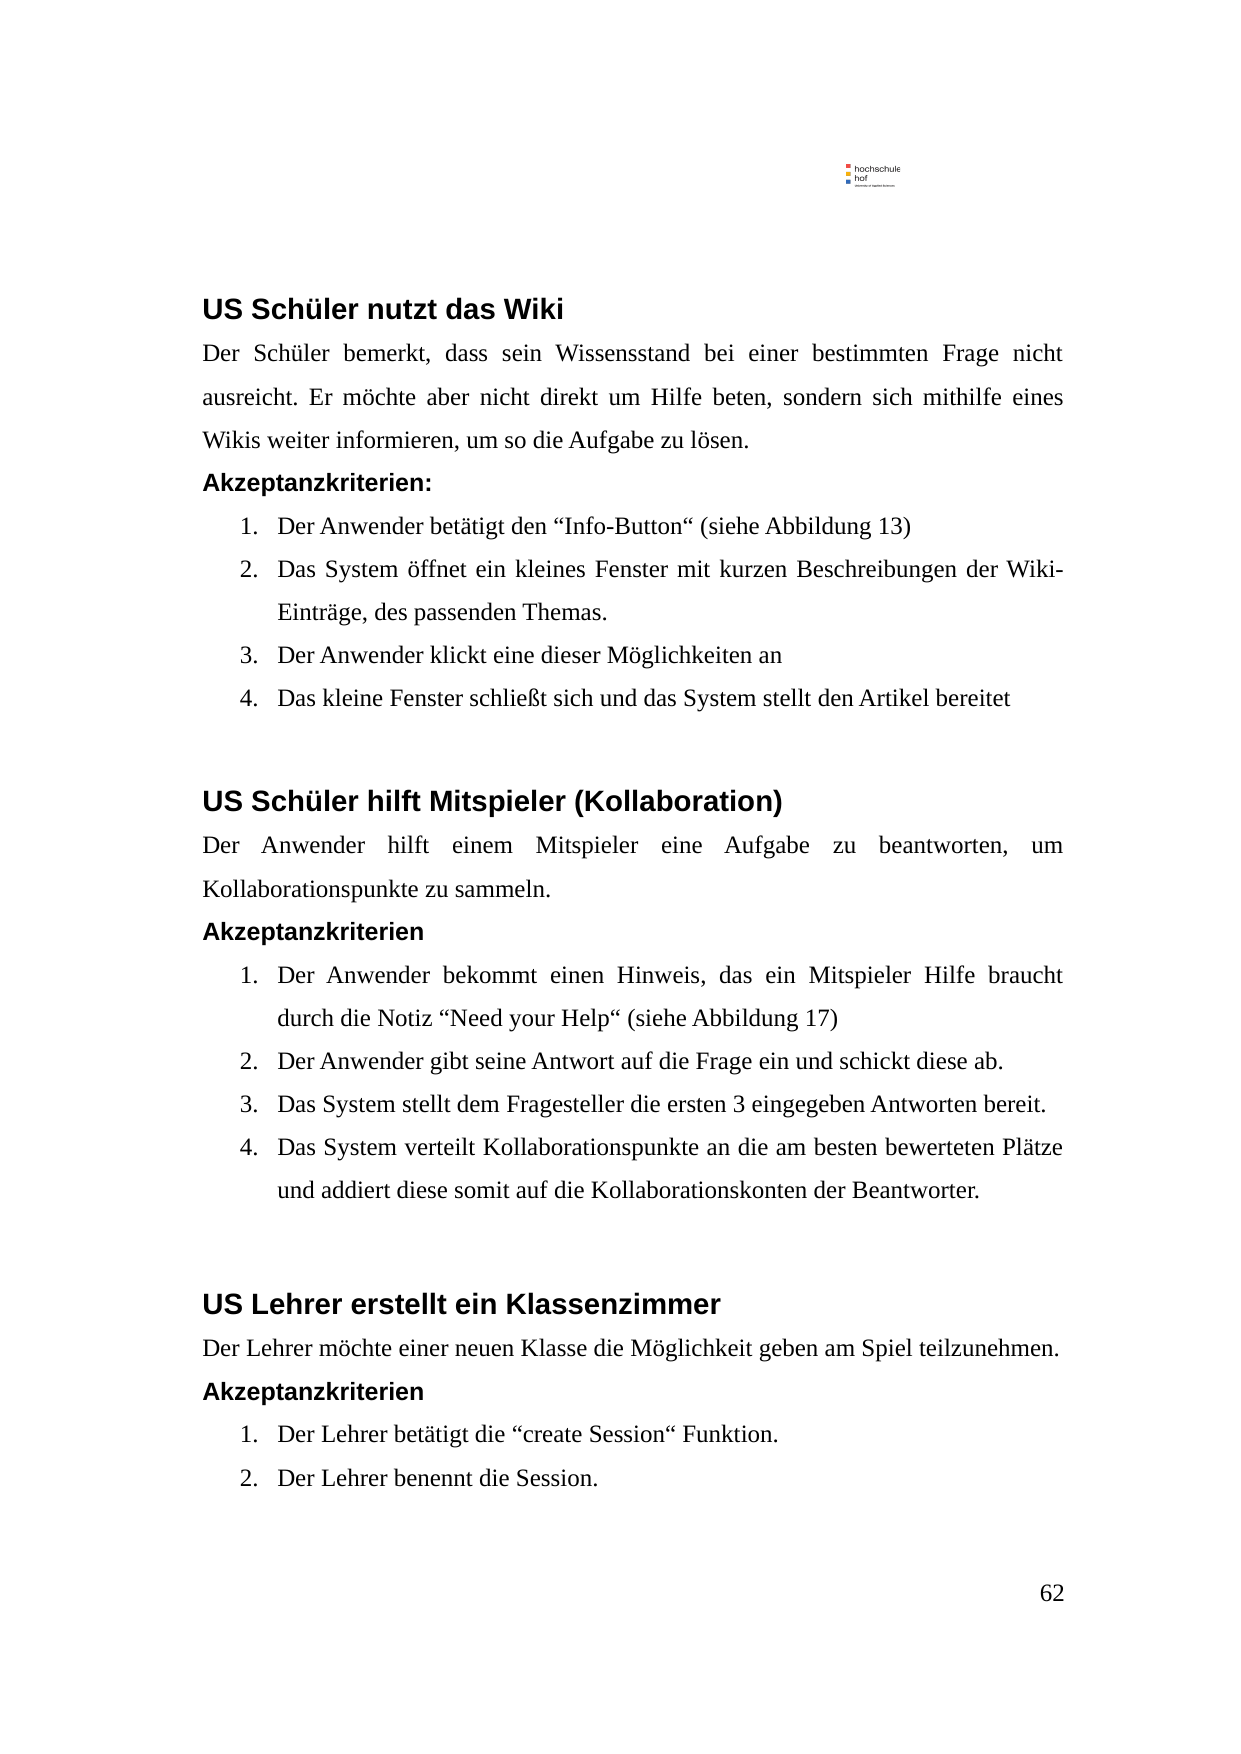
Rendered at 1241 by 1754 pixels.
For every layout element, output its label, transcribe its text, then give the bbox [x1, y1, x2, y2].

text Der Anwender hilft einem Mitspieler eine Aufgabe zu beantworten, um Kollaborationspunkte zu sammeln. [202, 831, 1064, 902]
list Das System verteilt Kollaborationspunkte an die am besten bewerteten Plätze und addiert diese somit auf die Kollaborationskonten der Beantworter. [239, 1132, 1064, 1204]
list Der Lehrer benennt die Session. [239, 1463, 1064, 1491]
list Das System stellt dem Fragesteller die ersten 3 eingegeben Antworten bereit. [239, 1089, 1064, 1118]
picture [846, 164, 901, 187]
list Der Anwender betätigt den “Info-Button“ (siehe Abbildung 13) [239, 511, 1064, 540]
text Akzeptanzkriterien [202, 917, 1064, 946]
list Der Anwender bekommt einen Hinweis, das ein Mitspieler Hilfe braucht durch die Notiz “Need your Help“ (siehe Abbildung 17) [239, 960, 1064, 1032]
subtitle US Lehrer erstellt ein Klassenzimmer [202, 1287, 1064, 1321]
text Akzeptanzkriterien [202, 1376, 1064, 1405]
list Der Anwender gibt seine Antwort auf die Frage ein und schickt diese ab. [239, 1046, 1064, 1075]
list Der Anwender klickt eine dieser Möglichkeiten an [239, 640, 1064, 669]
text Der Lehrer möchte einer neuen Klasse die Möglichkeit geben am Spiel teilzunehmen. [202, 1333, 1064, 1362]
list Das kleine Fenster schließt sich und das System stellt den Artikel bereitet [239, 683, 1064, 712]
list Der Lehrer betätigt die “create Session“ Funktion. [239, 1419, 1064, 1448]
list Das System öffnet ein kleines Fenster mit kurzen Beschreibungen der Wiki-Einträge, des passenden Themas. [239, 554, 1064, 626]
subtitle US Schüler nutzt das Wiki [202, 292, 1064, 326]
subtitle US Schüler hilft Mitspieler (Kollaboration) [202, 784, 1064, 818]
text Der Schüler bemerkt, dass sein Wissensstand bei einer bestimmten Frage nicht ausreicht. Er möchte aber nicht direkt um Hilfe beten, sondern sich mithilfe eines Wikis weiter informieren, um so die Aufgabe zu lösen. [202, 338, 1064, 453]
text Akzeptanzkriterien: [202, 468, 1064, 497]
